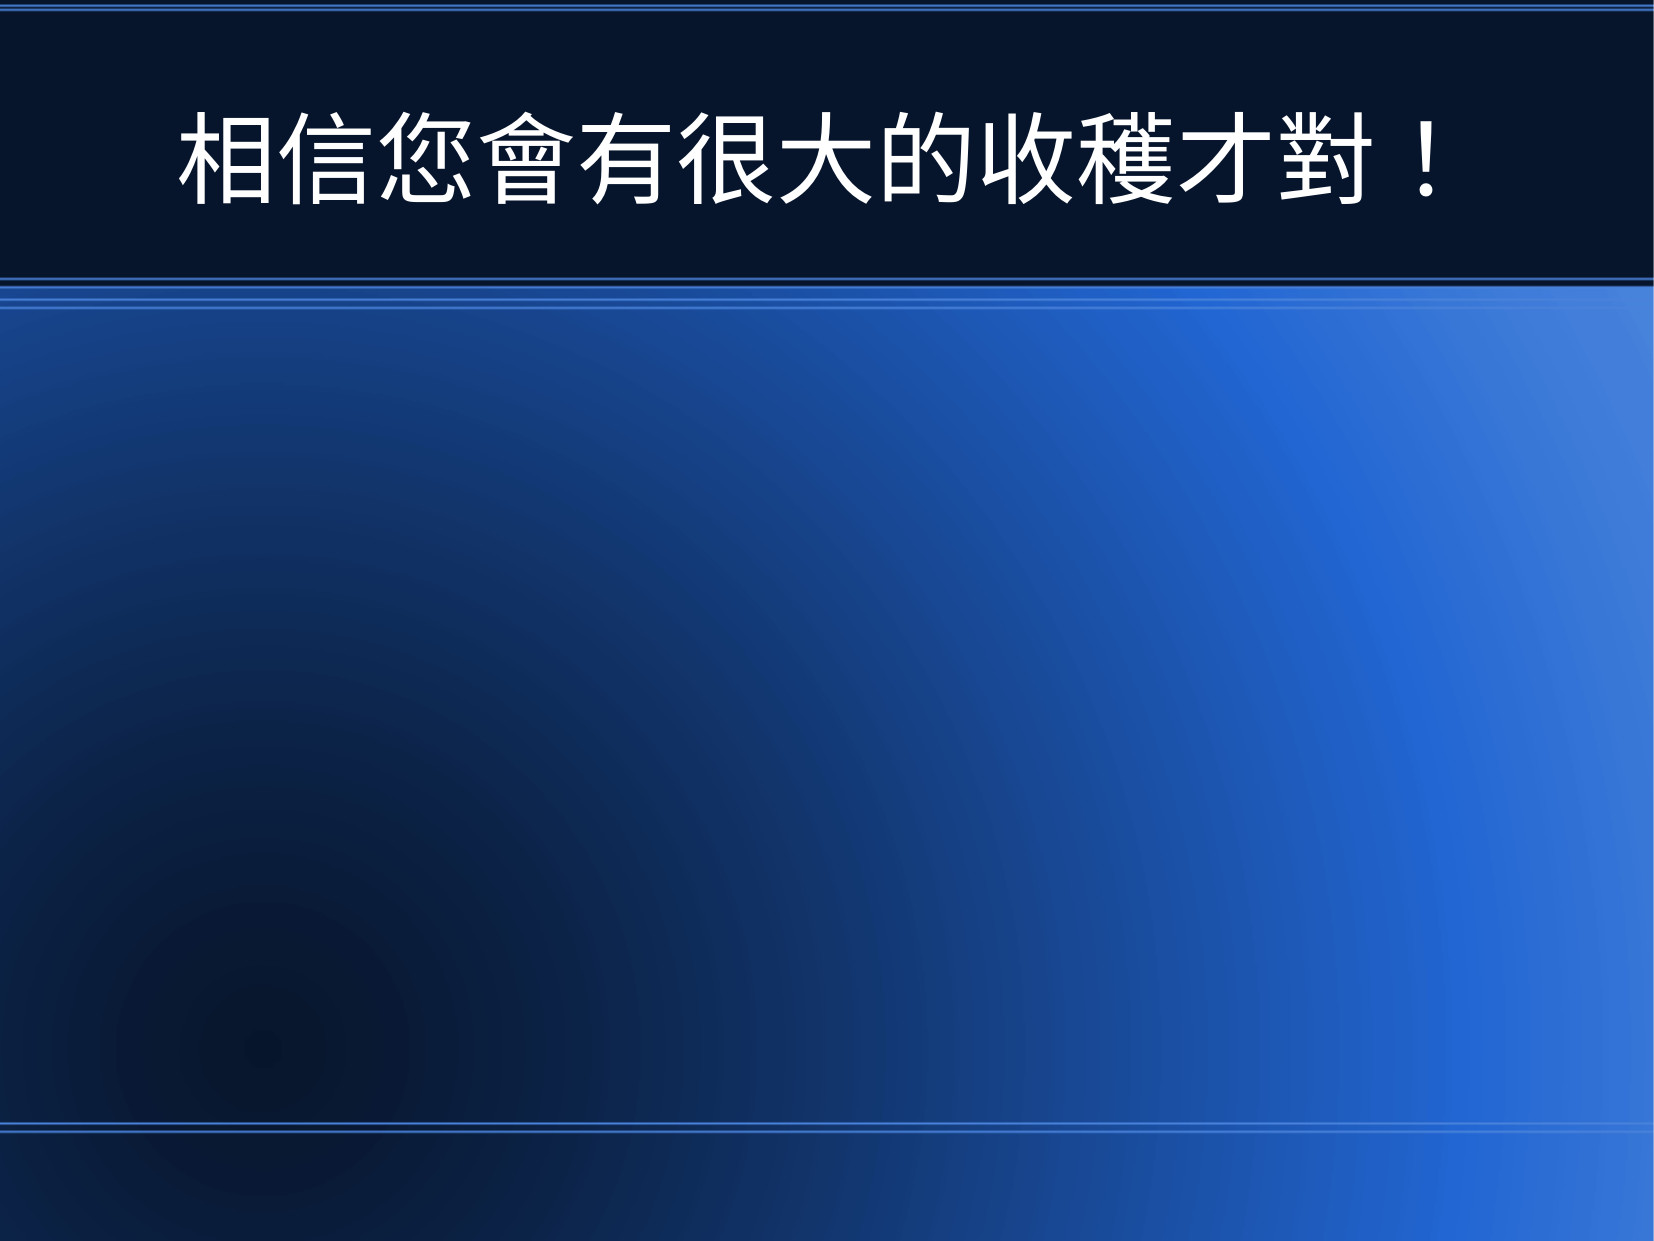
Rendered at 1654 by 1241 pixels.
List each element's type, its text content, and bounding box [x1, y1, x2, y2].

title 相信您會有很大的收穫才對！ [82, 49, 1571, 257]
picture [0, 0, 1654, 1241]
